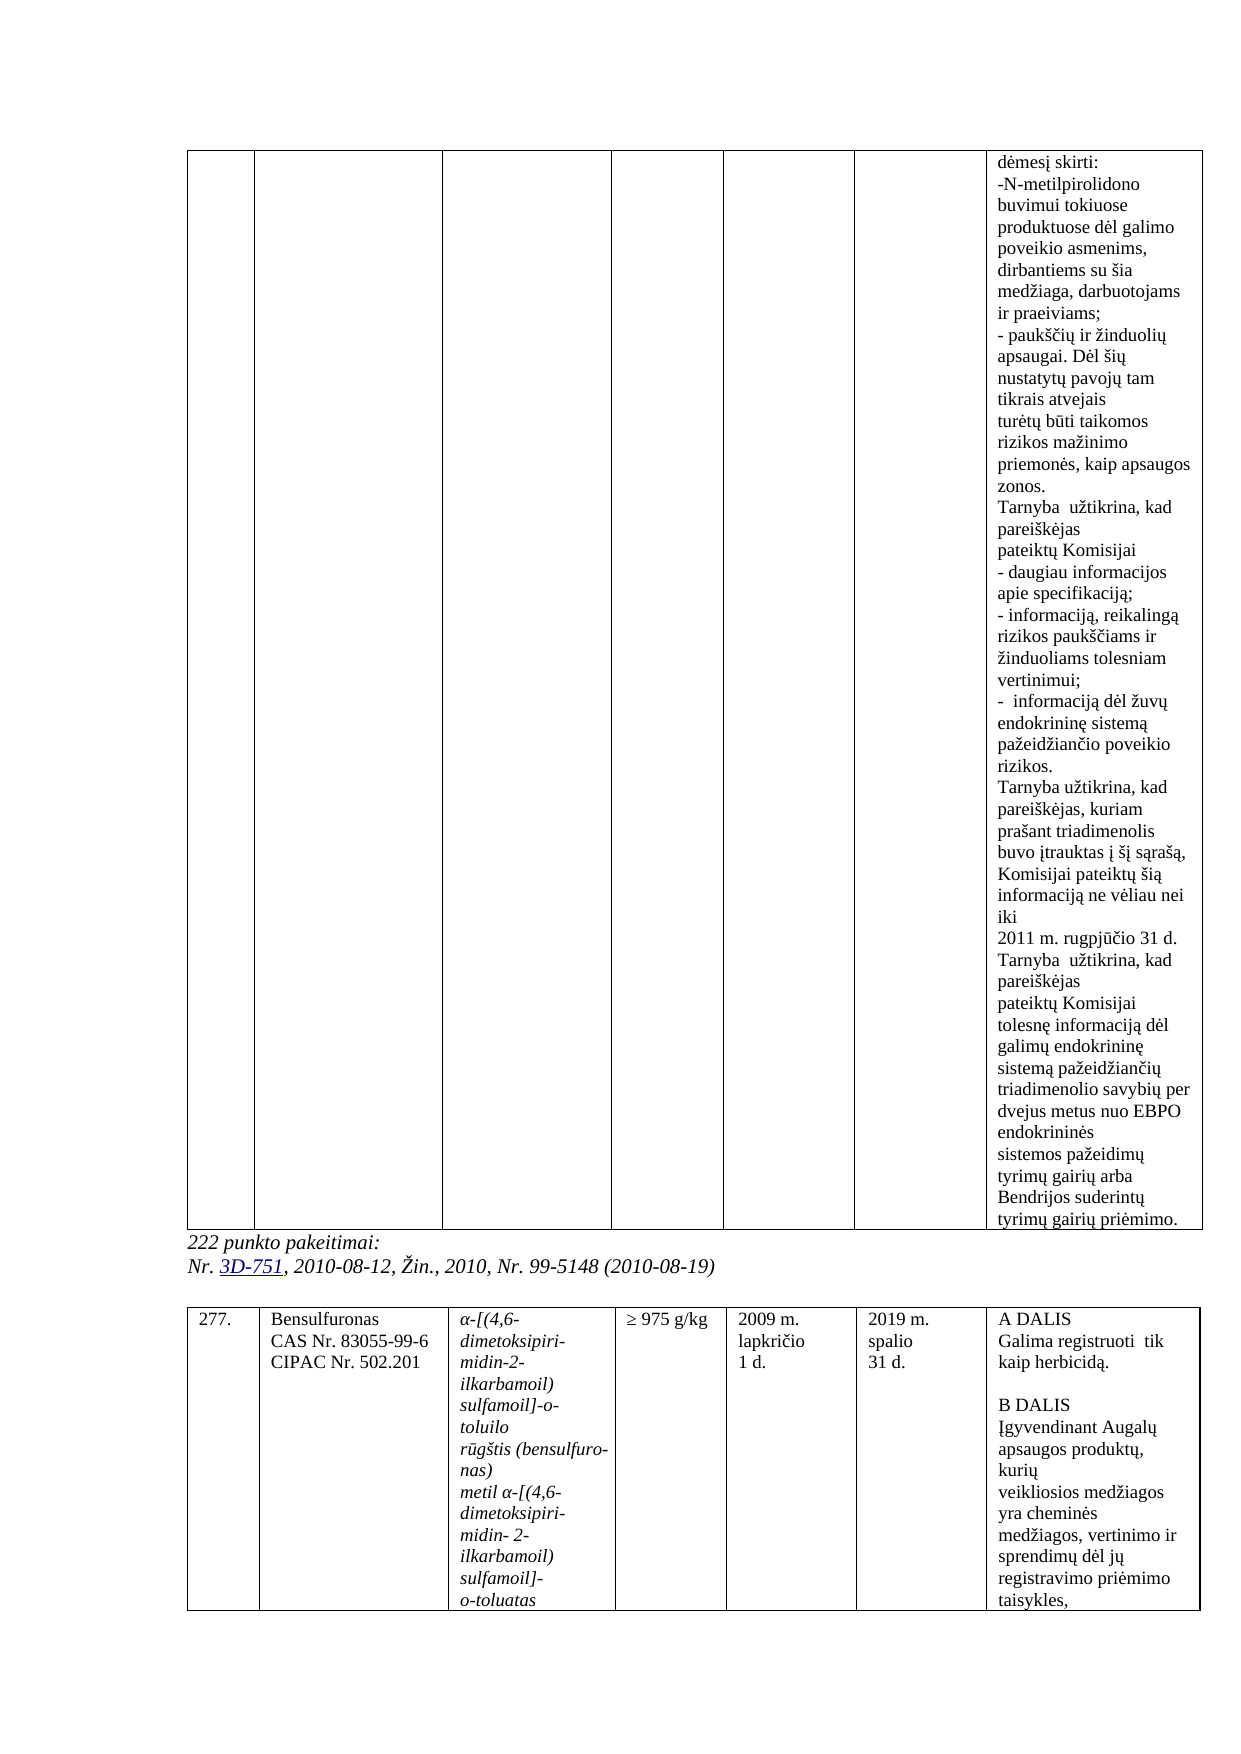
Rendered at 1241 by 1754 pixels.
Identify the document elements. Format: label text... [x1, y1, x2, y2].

table_cell [255, 151, 442, 1229]
table_cell [443, 151, 611, 1229]
table_cell dėmesį skirti: -N-metilpirolidono buvimui tokiuose produktuose dėl galimo poveikio asmenims, dirbantiems su šia medžiaga, darbuotojams ir praeiviams; - paukščių ir žinduolių apsaugai. Dėl šių nustatytų pavojų tam tikrais atvejais turėtų būti taikomos rizikos mažinimo priemonės, kaip apsaugos zonos. Tarnyba užtikrina, kad pareiškėjas pateiktų Komisijai - daugiau informacijos apie specifikaciją; - informaciją, reikalingą rizikos paukščiams ir žinduoliams tolesniam vertinimui; - informaciją dėl žuvų endokrininę sistemą pažeidžiančio poveikio rizikos. Tarnyba užtikrina, kad pareiškėjas, kuriam prašant triadimenolis buvo įtrauktas į šį sąrašą, Komisijai pateiktų šią informaciją ne vėliau nei iki 2011 m. rugpjūčio 31 d. Tarnyba užtikrina, kad pareiškėjas pateiktų Komisijai tolesnę informaciją dėl galimų endokrininę sistemą pažeidžiančių triadimenolio savybių per dvejus metus nuo EBPO endokrininės sistemos pažeidimų tyrimų gairių arba Bendrijos suderintų tyrimų gairių priėmimo. [987, 151, 1202, 1229]
text 222 punkto pakeitimai: [187, 1230, 1053, 1254]
text Nr. 3D-751, 2010-08-12, Žin., 2010, Nr. 99-5148 (2010-08-19) [187, 1254, 1053, 1278]
table_header Bensulfuronas CAS Nr. 83055-99-6 CIPAC Nr. 502.201 [260, 1308, 448, 1610]
table_header 2019 m. spalio 31 d. [857, 1308, 986, 1610]
table_header ≥ 975 g/kg [616, 1308, 726, 1610]
table_header A DALIS Galima registruoti tik kaip herbicidą. B DALIS Įgyvendinant Augalų apsaugos produktų, kurių veikliosios medžiagos yra cheminės medžiagos, vertinimo ir sprendimų dėl jų registravimo priėmimo taisykles, [987, 1308, 1199, 1610]
table_header 277. [188, 1308, 259, 1610]
table_cell [188, 151, 254, 1229]
table_header [1201, 1307, 1211, 1610]
table_header 2009 m. lapkričio 1 d. [727, 1308, 856, 1610]
table_cell [855, 151, 986, 1229]
table_header α-[(4,6-dimetoksipiri-midin-2- ilkarbamoil) sulfamoil]-o-toluilo rūgštis (bensulfuro-nas) metil α-[(4,6-dimetoksipiri-midin- 2- ilkarbamoil) sulfamoil]- o-toluatas [449, 1308, 615, 1610]
table_cell [612, 151, 723, 1229]
table_cell [724, 151, 854, 1229]
